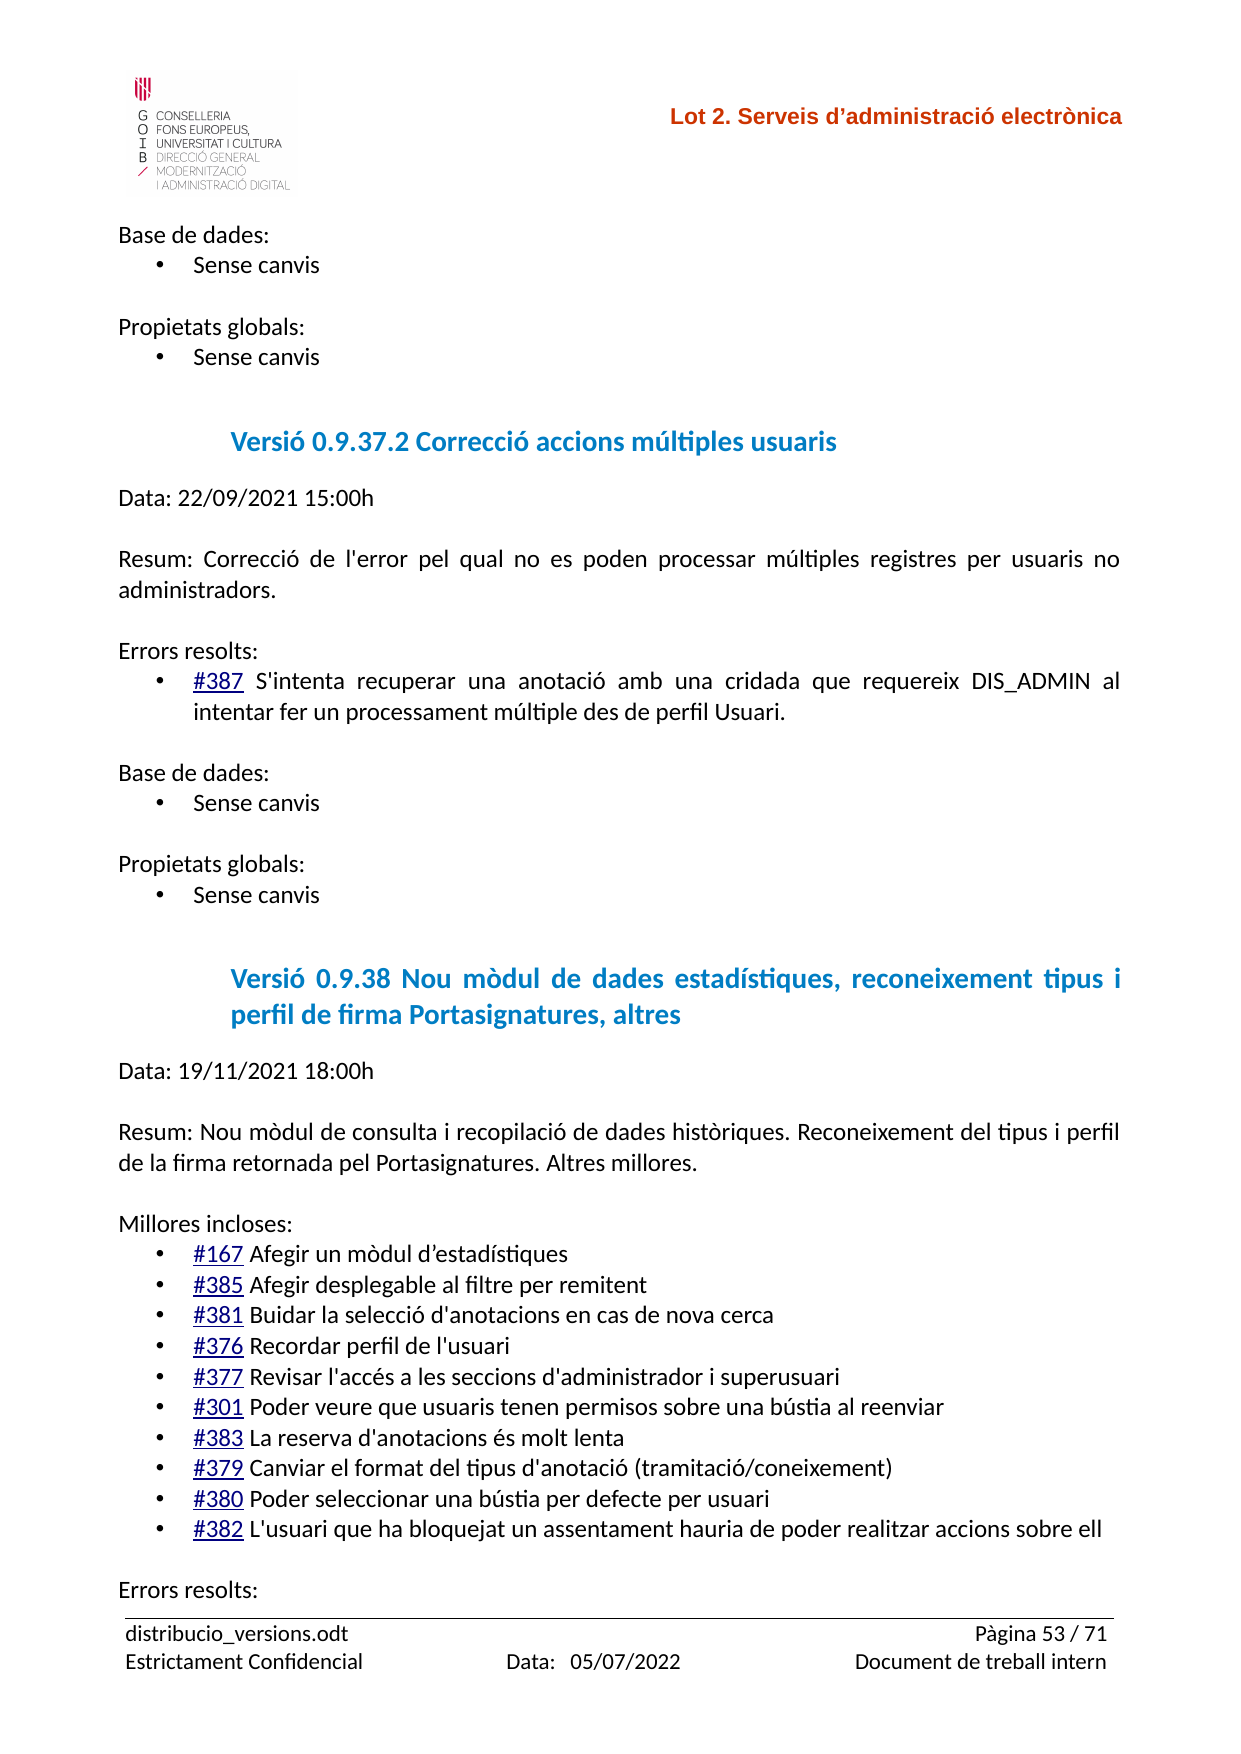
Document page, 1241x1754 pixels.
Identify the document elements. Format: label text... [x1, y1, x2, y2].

text Data: 22/09/2021 15:00h [118, 482, 1122, 513]
list Sense canvis [156, 250, 1122, 280]
text Resum: Correcció de l'error pel qual no es poden processar múltiples registres per usuaris no administradors. [118, 543, 1122, 604]
subtitle Versió 0.9.37.2 Correcció accions múltiples usuaris [153, 423, 1122, 458]
text Errors resolts: [118, 1574, 1122, 1605]
text Errors resolts: [118, 635, 1122, 665]
text Propietats globals: [118, 848, 1122, 879]
list Sense canvis [156, 879, 1122, 909]
list #387 S'intenta recuperar una anotació amb una cridada que requereix DIS_ADMIN al intentar fer un processament múltiple des de perfil Usuari. [156, 665, 1122, 726]
list #381 Buidar la selecció d'anotacions en cas de nova cerca [156, 1300, 1122, 1330]
text Base de dades: [118, 219, 1122, 250]
list #376 Recordar perfil de l'usuari [156, 1330, 1122, 1361]
list Sense canvis [156, 787, 1122, 818]
list #383 La reserva d'anotacions és molt lenta [156, 1422, 1122, 1452]
list #382 L'usuari que ha bloquejat un assentament hauria de poder realitzar accions sobre ell [156, 1513, 1122, 1544]
text Millores incloses: [118, 1208, 1122, 1239]
text Data: 19/11/2021 18:00h [118, 1056, 1122, 1086]
text Resum: Nou mòdul de consulta i recopilació de dades històriques. Reconeixement del tipus i perfil de la firma retornada pel Portasignatures. Altres millores. [118, 1117, 1122, 1178]
list #385 Afegir desplegable al filtre per remitent [156, 1269, 1122, 1300]
list #379 Canviar el format del tipus d'anotació (tramitació/coneixement) [156, 1452, 1122, 1483]
text Base de dades: [118, 757, 1122, 787]
list Sense canvis [156, 341, 1122, 372]
list #301 Poder veure que usuaris tenen permisos sobre una bústia al reenviar [156, 1391, 1122, 1422]
subtitle Versió 0.9.38 Nou mòdul de dades estadístiques, reconeixement tipus i perfil de firma Portasignatures, altres [153, 961, 1122, 1032]
list #167 Afegir un mòdul d’estadístiques [156, 1239, 1122, 1269]
picture [126, 70, 299, 197]
list #380 Poder seleccionar una bústia per defecte per usuari [156, 1483, 1122, 1513]
text Propietats globals: [118, 311, 1122, 341]
list #377 Revisar l'accés a les seccions d'administrador i superusuari [156, 1361, 1122, 1391]
